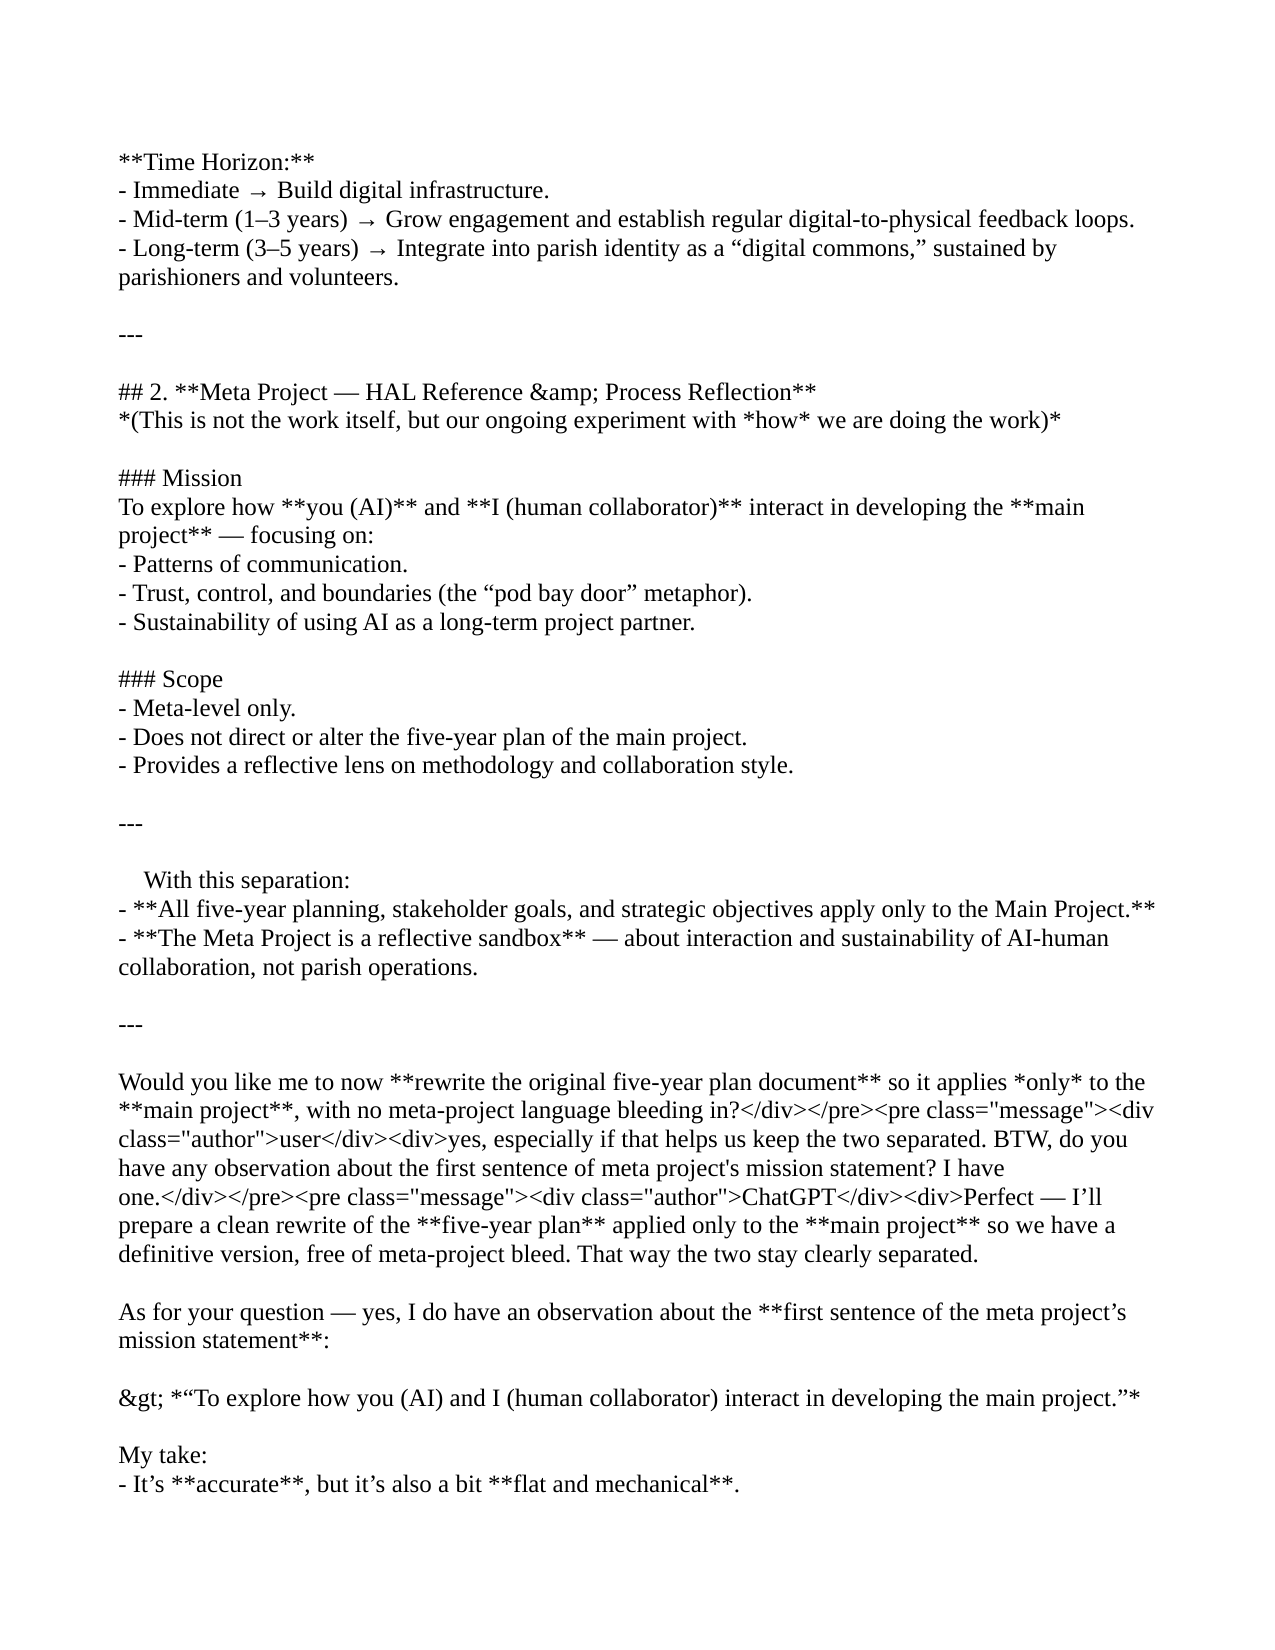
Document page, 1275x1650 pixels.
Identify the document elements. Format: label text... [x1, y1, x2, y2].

text ### Mission [118, 463, 1157, 492]
text - Immediate → Build digital infrastructure. [118, 176, 1157, 204]
text ### Scope [118, 664, 1157, 693]
text **Time Horizon:** [118, 147, 1157, 176]
text --- [118, 808, 1157, 837]
text --- [118, 319, 1157, 348]
text - Sustainability of using AI as a long-term project partner. [118, 607, 1157, 636]
text ## 2. **Meta Project — HAL Reference &amp; Process Reflection** [118, 377, 1157, 406]
text - Provides a reflective lens on methodology and collaboration style. [118, 751, 1157, 779]
text - Long-term (3–5 years) → Integrate into parish identity as a “digital commons,” sustained by parishioners and volunteers. [118, 233, 1157, 291]
text - It’s **accurate**, but it’s also a bit **flat and mechanical**. [118, 1469, 1157, 1498]
text - Trust, control, and boundaries (the “pod bay door” metaphor). [118, 578, 1157, 607]
text *(This is not the work itself, but our ongoing experiment with *how* we are doing the work)* [118, 406, 1157, 434]
text - Mid-term (1–3 years) → Grow engagement and establish regular digital-to-physical feedback loops. [118, 204, 1157, 233]
text &gt; *“To explore how you (AI) and I (human collaborator) interact in developing the main project.”* [118, 1383, 1157, 1412]
text - **All five-year planning, stakeholder goals, and strategic objectives apply only to the Main Project.** [118, 894, 1157, 923]
text My take: [118, 1441, 1157, 1469]
text - Patterns of communication. [118, 549, 1157, 578]
text - Meta-level only. [118, 693, 1157, 722]
text - Does not direct or alter the five-year plan of the main project. [118, 722, 1157, 751]
text ✅ With this separation: [118, 866, 1157, 894]
text Would you like me to now **rewrite the original five-year plan document** so it applies *only* to the **main project**, with no meta-project language bleeding in?</div></pre><pre class="message"><div class="author">user</div><div>yes, especially if that helps us keep the two separated. BTW, do you have any observation about the first sentence of meta project's mission statement? I have one.</div></pre><pre class="message"><div class="author">ChatGPT</div><div>Perfect — I’ll prepare a clean rewrite of the **five-year plan** applied only to the **main project** so we have a definitive version, free of meta-project bleed. That way the two stay clearly separated. [118, 1067, 1157, 1268]
text To explore how **you (AI)** and **I (human collaborator)** interact in developing the **main project** — focusing on: [118, 492, 1157, 549]
text As for your question — yes, I do have an observation about the **first sentence of the meta project’s mission statement**: [118, 1297, 1157, 1354]
text --- [118, 1009, 1157, 1038]
text - **The Meta Project is a reflective sandbox** — about interaction and sustainability of AI-human collaboration, not parish operations. [118, 923, 1157, 981]
